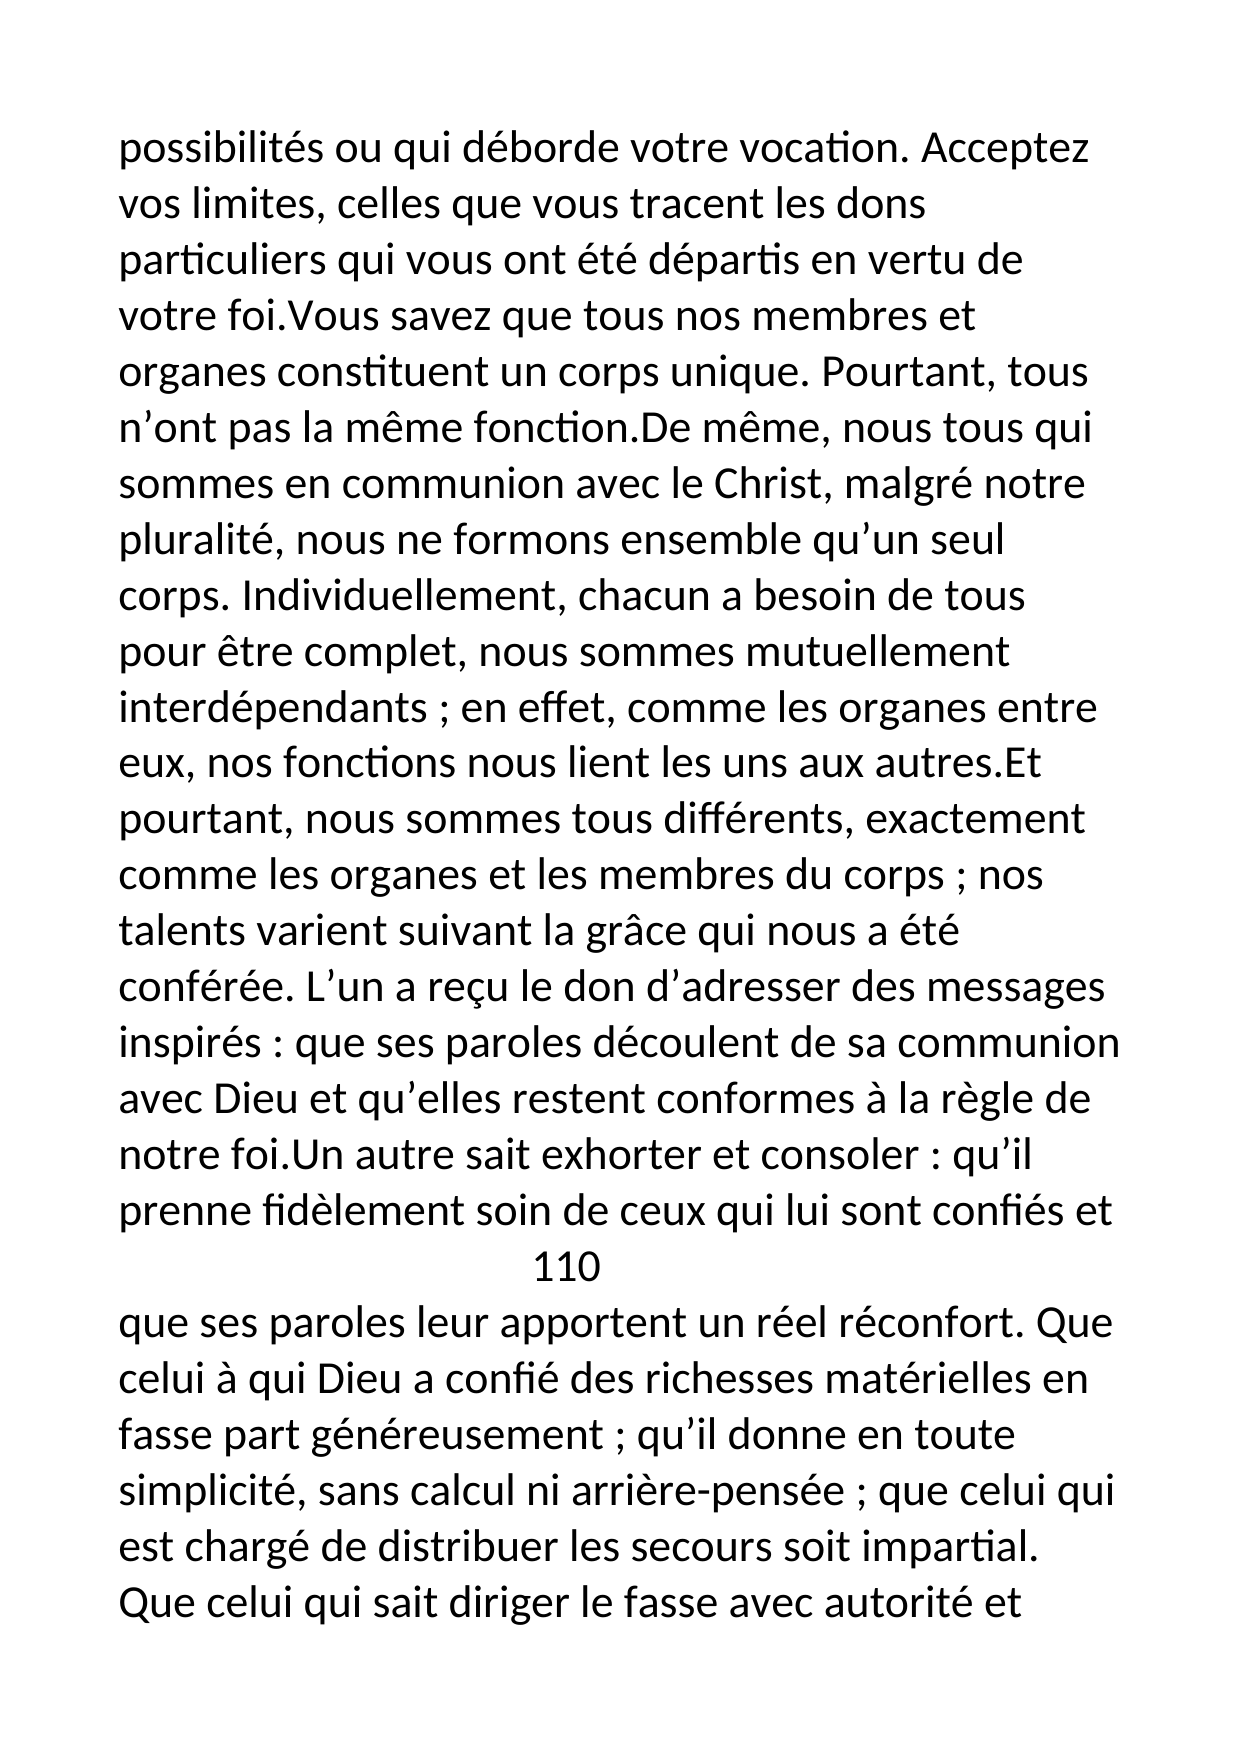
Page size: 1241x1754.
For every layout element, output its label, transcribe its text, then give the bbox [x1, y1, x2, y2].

text possibilités ou qui déborde votre vocation. Acceptez vos limites, celles que vous tracent les dons particuliers qui vous ont été départis en vertu de votre foi.Vous savez que tous nos membres et organes constituent un corps unique. Pourtant, tous n’ont pas la même fonction.De même, nous tous qui sommes en communion avec le Christ, malgré notre pluralité, nous ne formons ensemble qu’un seul corps. Individuellement, chacun a besoin de tous pour être complet, nous sommes mutuellement interdépendants ; en effet, comme les organes entre eux, nos fonctions nous lient les uns aux autres.Et pourtant, nous sommes tous différents, exactement comme les organes et les membres du corps ; nos talents varient suivant la grâce qui nous a été conférée. L’un a reçu le don d’adresser des messages inspirés : que ses paroles découlent de sa communion avec Dieu et qu’elles restent conformes à la règle de notre foi.Un autre sait exhorter et consoler : qu’il prenne fidèlement soin de ceux qui lui sont confiés et [118, 118, 1122, 1237]
text 110 [118, 1237, 1122, 1293]
text que ses paroles leur apportent un réel réconfort. Que celui à qui Dieu a confié des richesses matérielles en fasse part généreusement ; qu’il donne en toute simplicité, sans calcul ni arrière-pensée ; que celui qui est chargé de distribuer les secours soit impartial. Que celui qui sait diriger le fasse avec autorité et [118, 1293, 1122, 1628]
